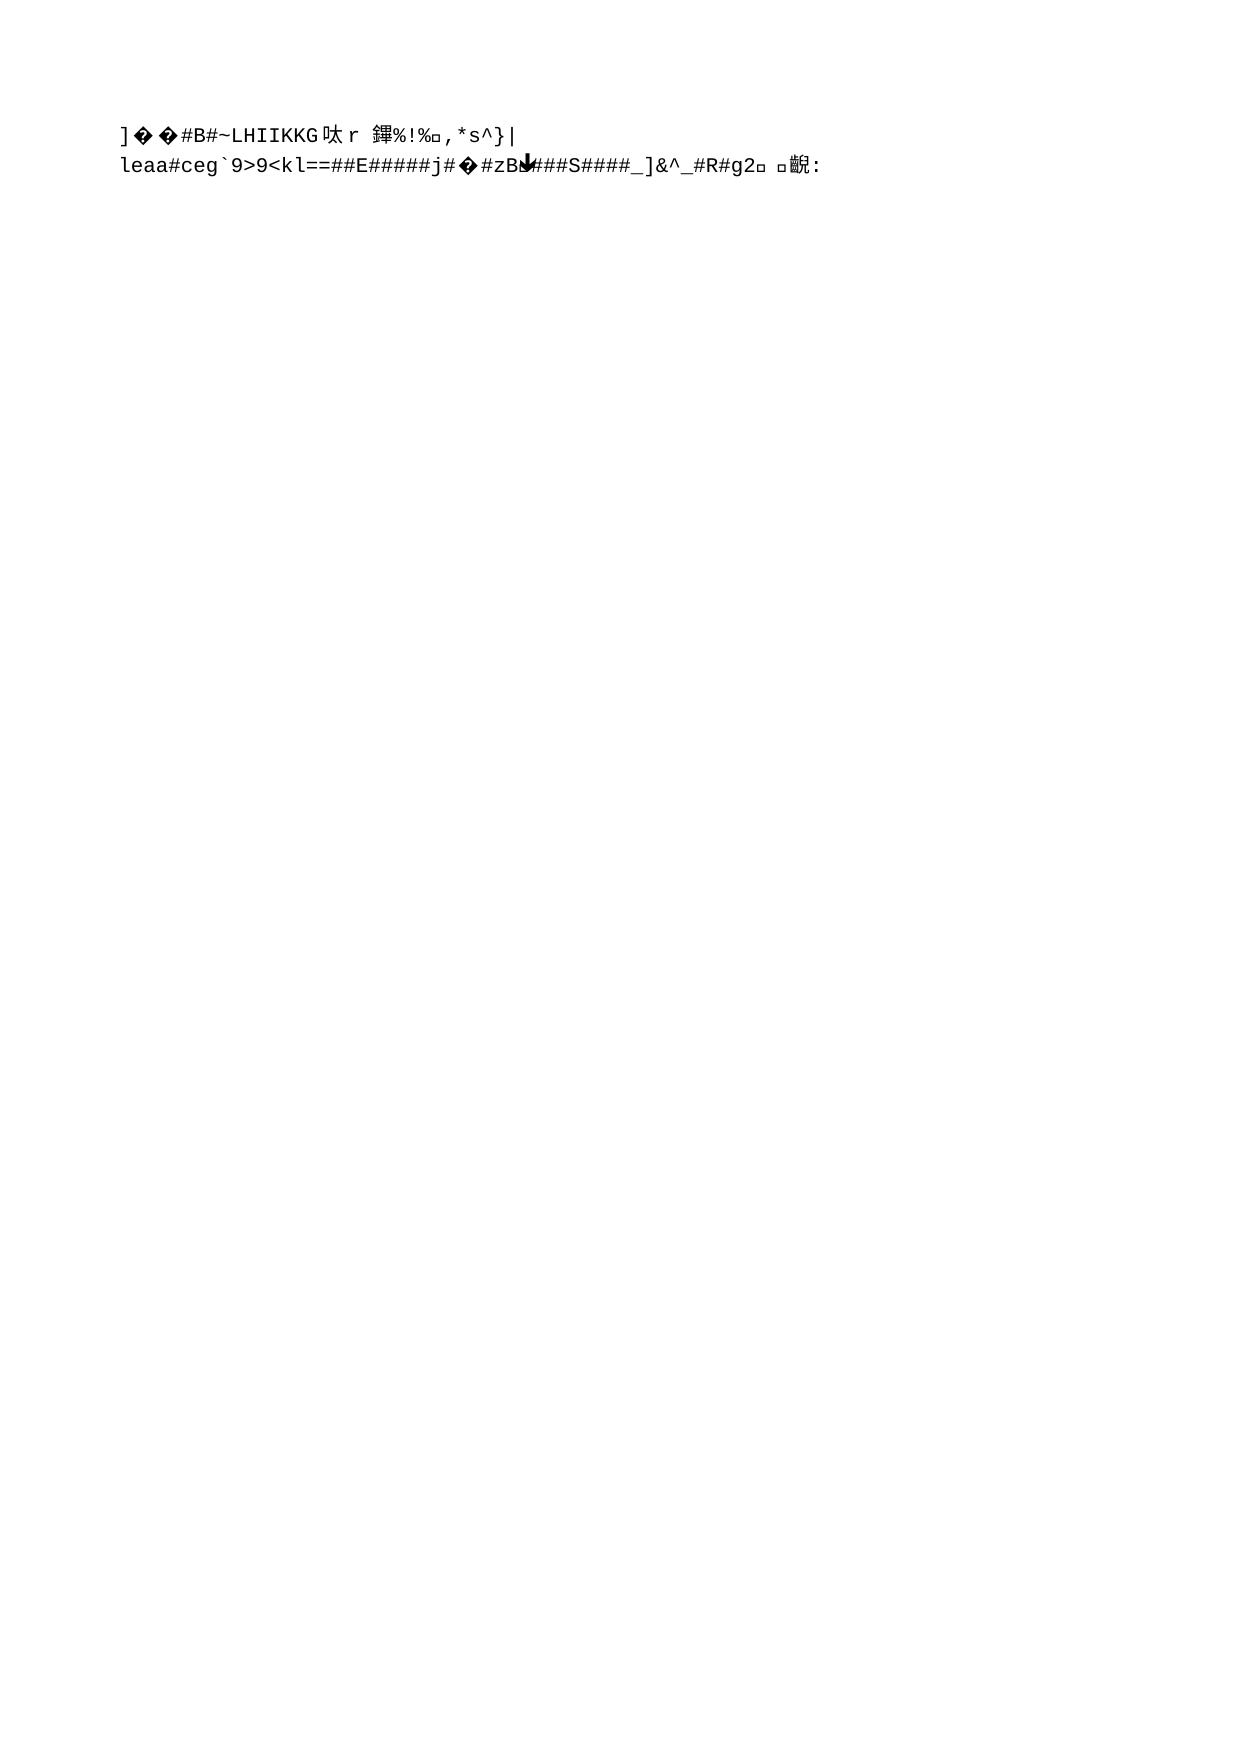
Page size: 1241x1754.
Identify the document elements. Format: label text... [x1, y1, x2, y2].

text ]��#B#~LHIIKKG呔r 鏎%!%,*s^}|leaa#ceg`9>9<kl==##E#####j#�#zB###S####_]&^_#R#g2齯: [118, 118, 1122, 179]
